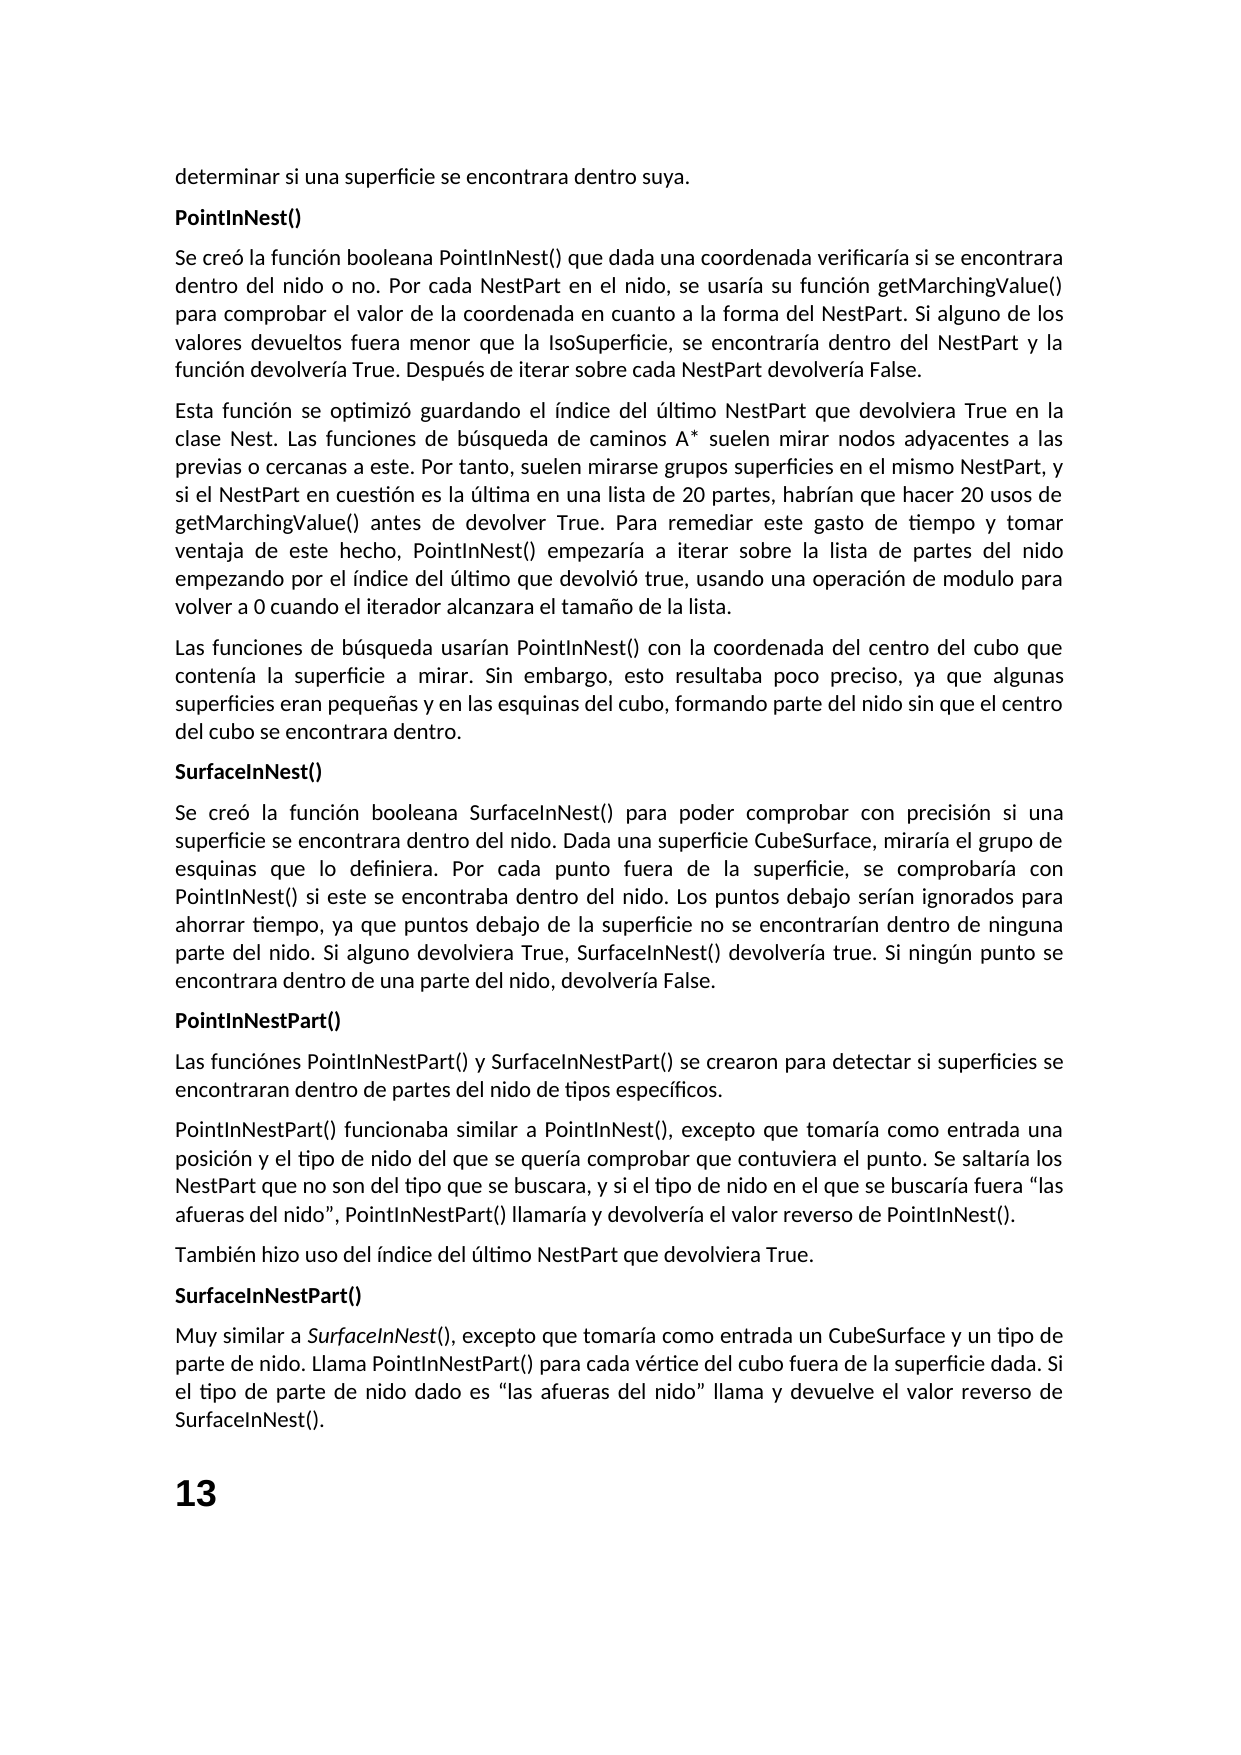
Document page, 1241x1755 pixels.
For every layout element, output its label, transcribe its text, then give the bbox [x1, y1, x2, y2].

text SurfaceInNest() [175, 757, 1065, 785]
text Muy similar a SurfaceInNest(), excepto que tomaría como entrada un CubeSurface y un tipo de parte de nido. Llama PointInNestPart() para cada vértice del cubo fuera de la superficie dada. Si el tipo de parte de nido dado es “las afueras del nido” llama y devuelve el valor reverso de SurfaceInNest(). [175, 1321, 1065, 1433]
text SurfaceInNestPart() [175, 1281, 1065, 1309]
text Se creó la función booleana PointInNest() que dada una coordenada verificaría si se encontrara dentro del nido o no. Por cada NestPart en el nido, se usaría su función getMarchingValue() para comprobar el valor de la coordenada en cuanto a la forma del NestPart. Si alguno de los valores devueltos fuera menor que la IsoSuperficie, se encontraría dentro del NestPart y la función devolvería True. Después de iterar sobre cada NestPart devolvería False. [175, 243, 1065, 384]
text Se creó la función booleana SurfaceInNest() para poder comprobar con precisión si una superficie se encontrara dentro del nido. Dada una superficie CubeSurface, miraría el grupo de esquinas que lo definiera. Por cada punto fuera de la superficie, se comprobaría con PointInNest() si este se encontraba dentro del nido. Los puntos debajo serían ignorados para ahorrar tiempo, ya que puntos debajo de la superficie no se encontrarían dentro de ninguna parte del nido. Si alguno devolviera True, SurfaceInNest() devolvería true. Si ningún punto se encontrara dentro de una parte del nido, devolvería False. [175, 798, 1065, 994]
text PointInNestPart() [175, 1007, 1065, 1034]
text determinar si una superficie se encontrara dentro suya. [175, 162, 1065, 191]
text También hizo uso del índice del último NestPart que devolviera True. [175, 1240, 1065, 1268]
text Las funciones de búsqueda usarían PointInNest() con la coordenada del centro del cubo que contenía la superficie a mirar. Sin embargo, esto resultaba poco preciso, ya que algunas superficies eran pequeñas y en las esquinas del cubo, formando parte del nido sin que el centro del cubo se encontrara dentro. [175, 633, 1065, 745]
text PointInNestPart() funcionaba similar a PointInNest(), excepto que tomaría como entrada una posición y el tipo de nido del que se quería comprobar que contuviera el punto. Se saltaría los NestPart que no son del tipo que se buscara, y si el tipo de nido en el que se buscaría fuera “las afueras del nido”, PointInNestPart() llamaría y devolvería el valor reverso de PointInNest(). [175, 1116, 1065, 1228]
text PointInNest() [175, 203, 1065, 231]
text Las funciónes PointInNestPart() y SurfaceInNestPart() se crearon para detectar si superficies se encontraran dentro de partes del nido de tipos específicos. [175, 1047, 1065, 1103]
text Esta función se optimizó guardando el índice del último NestPart que devolviera True en la clase Nest. Las funciones de búsqueda de caminos A* suelen mirar nodos adyacentes a las previas o cercanas a este. Por tanto, suelen mirarse grupos superficies en el mismo NestPart, y si el NestPart en cuestión es la última en una lista de 20 partes, habrían que hacer 20 usos de getMarchingValue() antes de devolver True. Para remediar este gasto de tiempo y tomar ventaja de este hecho, PointInNest() empezaría a iterar sobre la lista de partes del nido empezando por el índice del último que devolvió true, usando una operación de modulo para volver a 0 cuando el iterador alcanzara el tamaño de la lista. [175, 396, 1065, 620]
